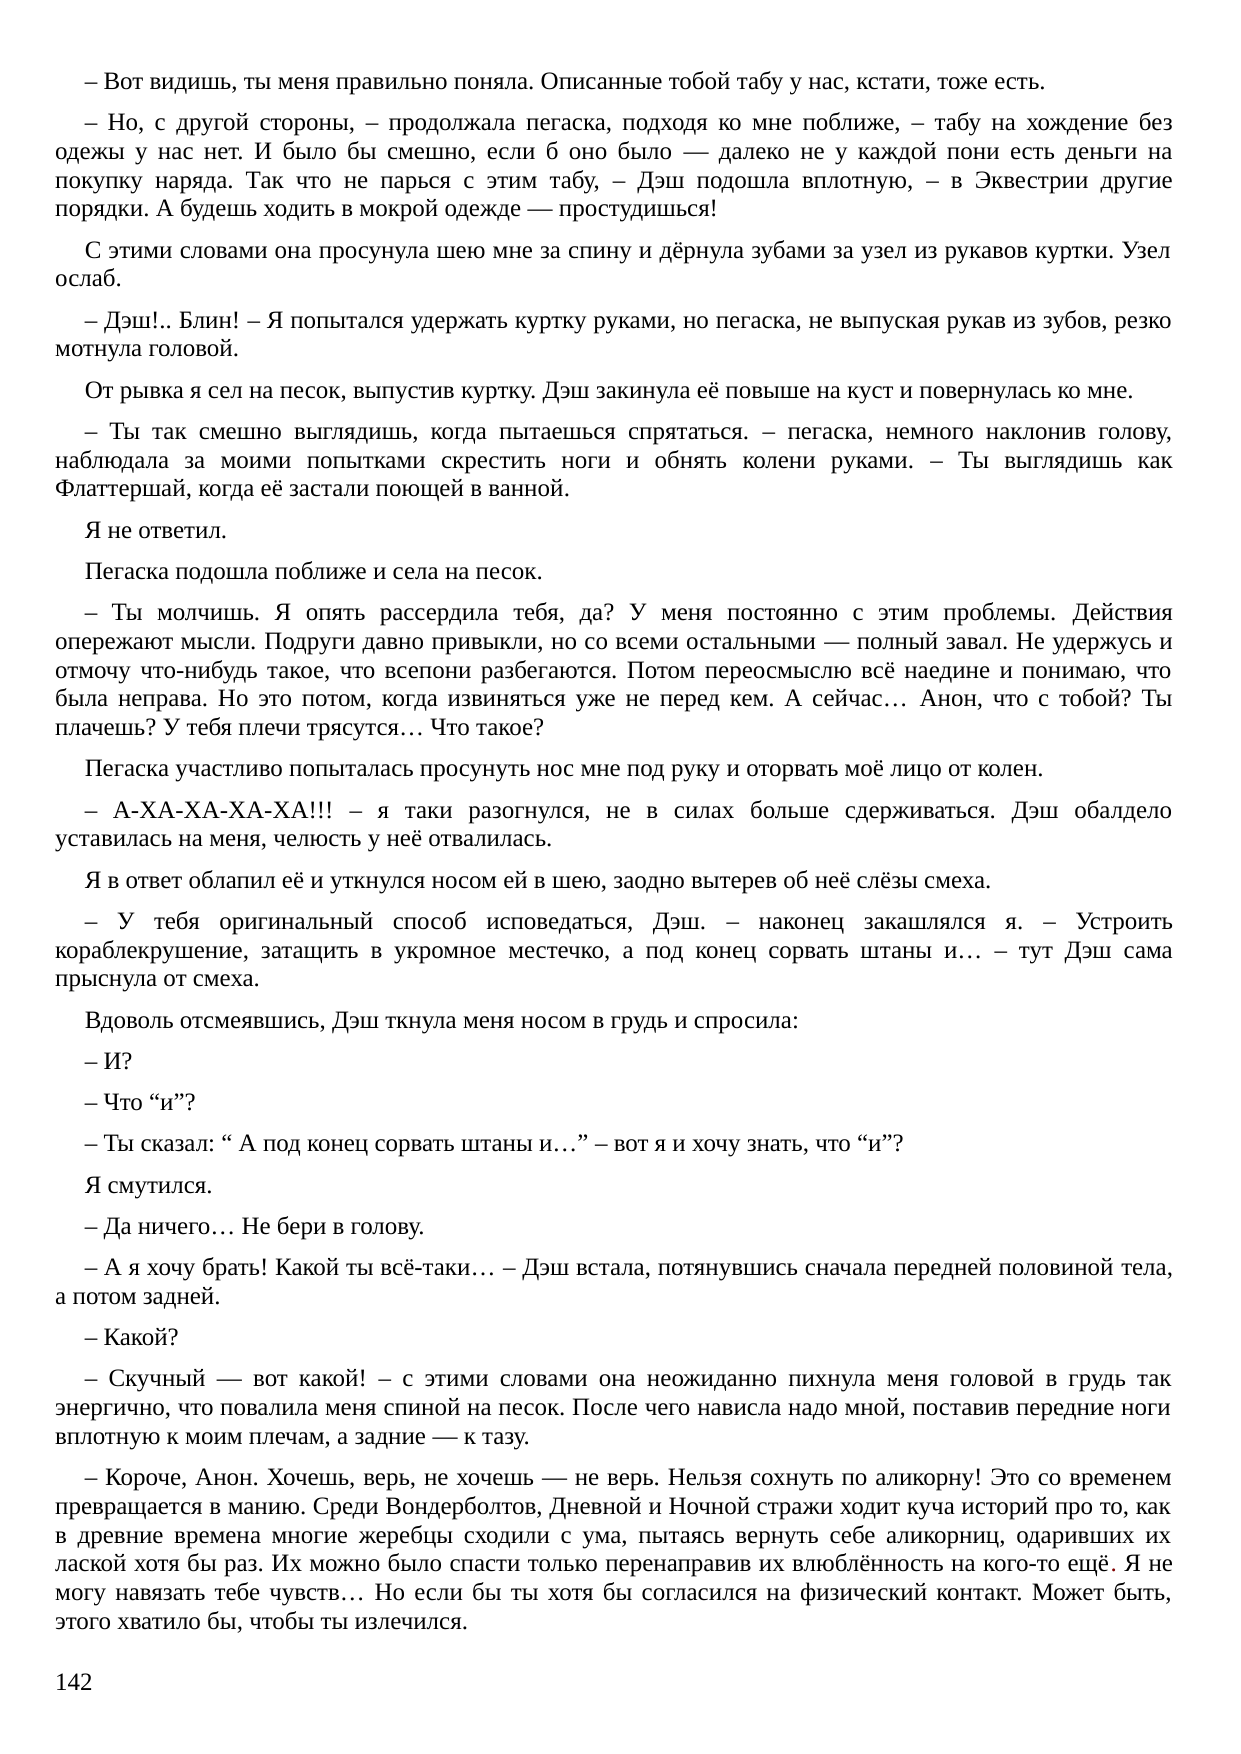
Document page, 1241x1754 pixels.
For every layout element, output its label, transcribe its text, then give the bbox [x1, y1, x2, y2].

text – А-ХА-ХА-ХА-ХА!!! – я таки разогнулся, не в силах больше сдерживаться. Дэш обалдело уставилась на меня, челюсть у неё отвалилась. [55, 795, 1173, 852]
text Я в ответ облапил её и уткнулся носом ей в шею, заодно вытерев об неё слёзы смеха. [55, 865, 1173, 893]
text С этими словами она просунула шею мне за спину и дёрнула зубами за узел из рукавов куртки. Узел ослаб. [55, 235, 1173, 292]
text – У тебя оригинальный способ исповедаться, Дэш. – наконец закашлялся я. – Устроить кораблекрушение, затащить в укромное местечко, а под конец сорвать штаны и… – тут Дэш сама прыснула от смеха. [55, 906, 1173, 992]
text Вдоволь отсмеявшись, Дэш ткнула меня носом в грудь и спросила: [55, 1005, 1173, 1033]
text – Что “и”? [55, 1087, 1173, 1116]
text – Какой? [55, 1322, 1173, 1351]
text – Дэш!.. Блин! – Я попытался удержать куртку руками, но пегаска, не выпуская рукав из зубов, резко мотнула головой. [55, 305, 1173, 362]
text Я не ответил. [55, 515, 1173, 543]
text – Ты так смешно выглядишь, когда пытаешься спрятаться. – пегаска, немного наклонив голову, наблюдала за моими попытками скрестить ноги и обнять колени руками. – Ты выглядишь как Флаттершай, когда её застали поющей в ванной. [55, 416, 1173, 502]
text – Ты молчишь. Я опять рассердила тебя, да? У меня постоянно с этим проблемы. Действия опережают мысли. Подруги давно привыкли, но со всеми остальными — полный завал. Не удержусь и отмочу что-нибудь такое, что всепони разбегаются. Потом переосмыслю всё наедине и понимаю, что была неправа. Но это потом, когда извиняться уже не перед кем. А сейчас… Анон, что с тобой? Ты плачешь? У тебя плечи трясутся… Что такое? [55, 597, 1173, 741]
text – Скучный — вот какой! – с этими словами она неожиданно пихнула меня головой в грудь так энергично, что повалила меня спиной на песок. После чего нависла надо мной, поставив передние ноги вплотную к моим плечам, а задние — к тазу. [55, 1363, 1173, 1450]
text – А я хочу брать! Какой ты всё-таки… – Дэш встала, потянувшись сначала передней половиной тела, а потом задней. [55, 1252, 1173, 1310]
text – Вот видишь, ты меня правильно поняла. Описанные тобой табу у нас, кстати, тоже есть. [55, 66, 1173, 95]
text – Ты сказал: “ А под конец сорвать штаны и…” – вот я и хочу знать, что “и”? [55, 1128, 1173, 1157]
text Пегаска участливо попыталась просунуть нос мне под руку и оторвать моё лицо от колен. [55, 753, 1173, 782]
text – И? [55, 1046, 1173, 1075]
text От рывка я сел на песок, выпустив куртку. Дэш закинула её повыше на куст и повернулась ко мне. [55, 375, 1173, 403]
text – Да ничего… Не бери в голову. [55, 1211, 1173, 1240]
text – Короче, Анон. Хочешь, верь, не хочешь — не верь. Нельзя сохнуть по аликорну! Это со временем превращается в манию. Среди Вондерболтов, Дневной и Ночной стражи ходит куча историй про то, как в древние времена многие жеребцы сходили с ума, пытаясь вернуть себе аликорниц, одаривших их лаской хотя бы раз. Их можно было спасти только перенаправив их влюблённость на кого-то ещё. Я не могу навязать тебе чувств… Но если бы ты хотя бы согласился на физический контакт. Может быть, этого хватило бы, чтобы ты излечился. [55, 1462, 1173, 1635]
text – Но, с другой стороны, – продолжала пегаска, подходя ко мне поближе, – табу на хождение без одежы у нас нет. И было бы смешно, если б оно было — далеко не у каждой пони есть деньги на покупку наряда. Так что не парься с этим табу, – Дэш подошла вплотную, – в Эквестрии другие порядки. А будешь ходить в мокрой одежде — простудишься! [55, 107, 1173, 222]
text Я смутился. [55, 1170, 1173, 1198]
text Пегаска подошла поближе и села на песок. [55, 556, 1173, 585]
